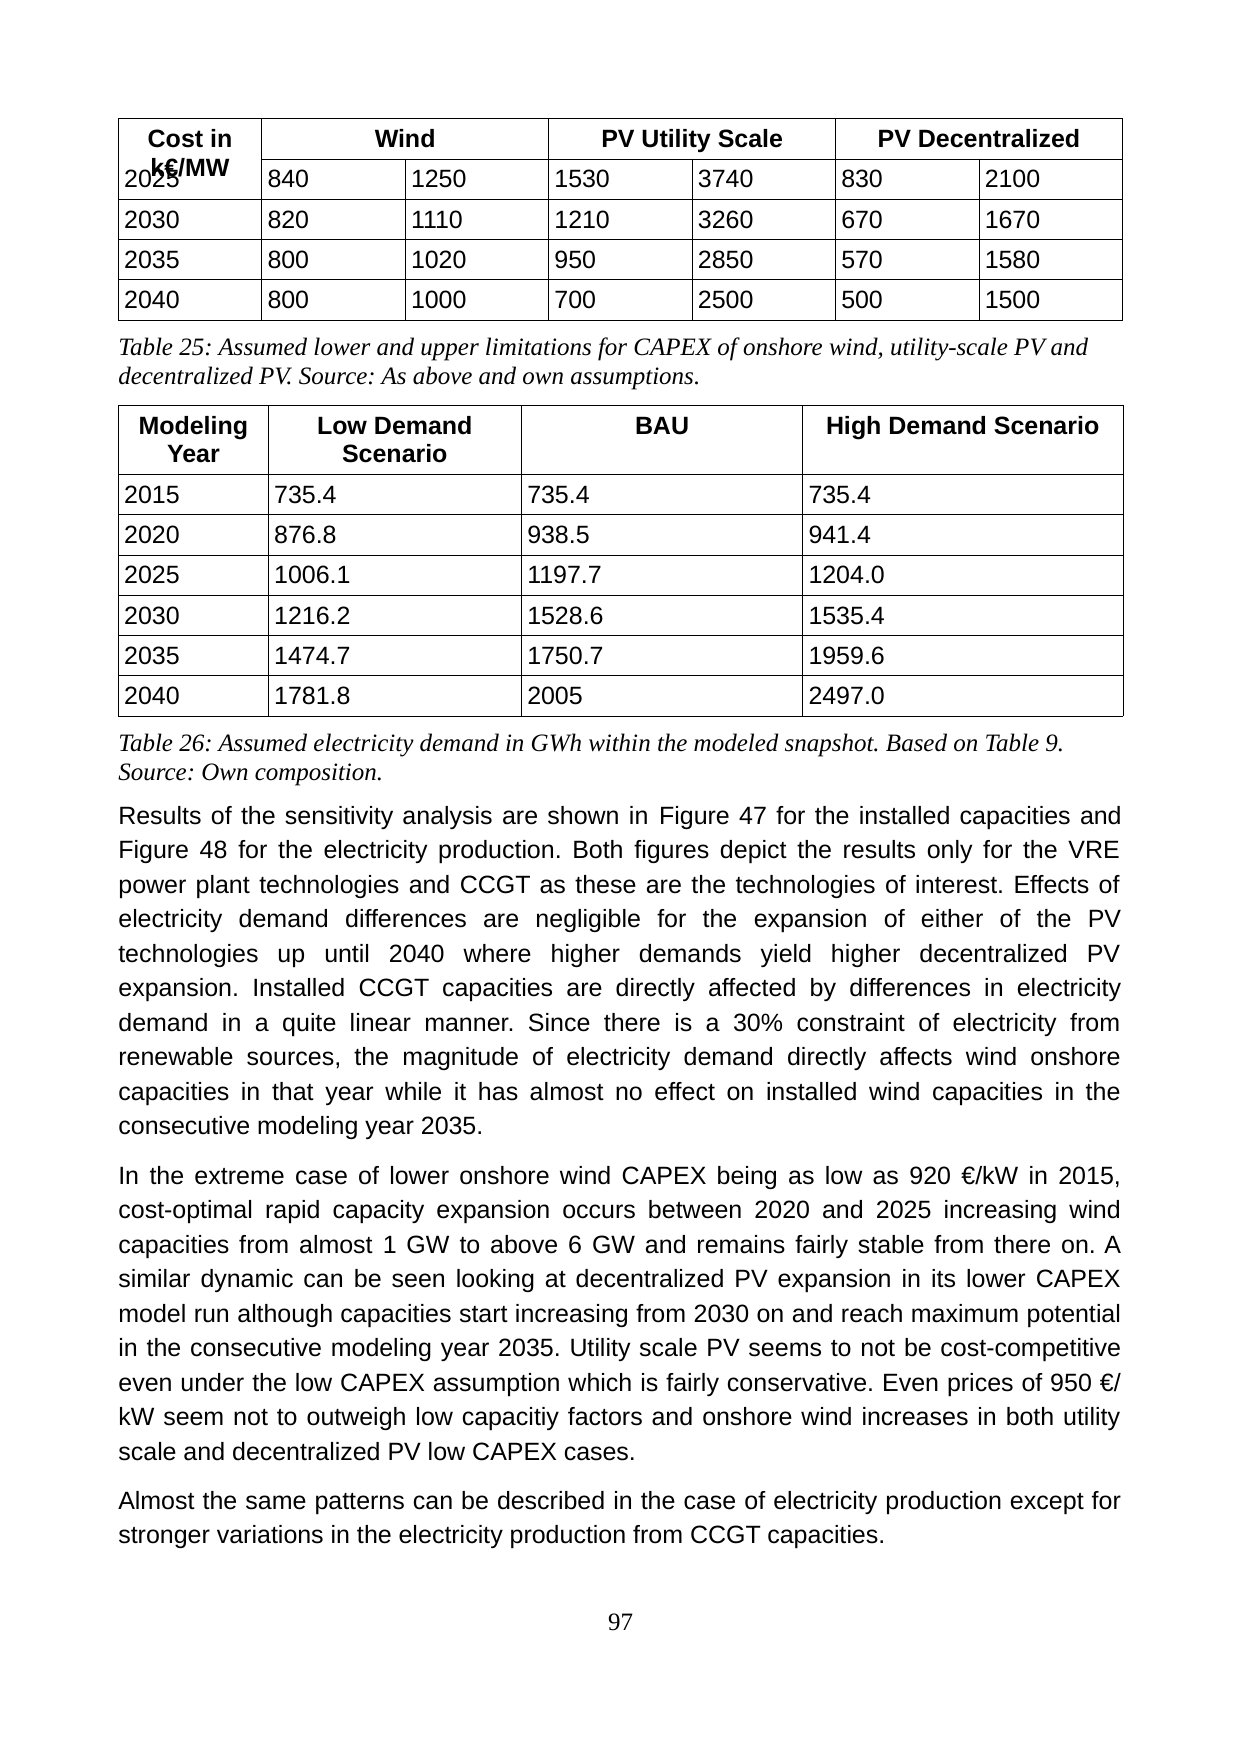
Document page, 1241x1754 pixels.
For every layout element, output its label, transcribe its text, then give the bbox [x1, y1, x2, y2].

table_header BAU [522, 406, 802, 474]
table_cell 800 [262, 240, 405, 279]
table_cell 3260 [693, 200, 835, 239]
table_cell 1020 [406, 240, 548, 279]
table_cell 570 [836, 240, 979, 279]
table_cell 1530 [549, 160, 692, 199]
table_cell 735.4 [522, 475, 802, 514]
table_cell 1204.0 [803, 556, 1123, 595]
table_cell 820 [262, 200, 405, 239]
table_cell 1474.7 [269, 636, 521, 675]
table_cell 2497.0 [803, 676, 1123, 716]
table_cell 735.4 [269, 475, 521, 514]
table_cell 700 [549, 280, 692, 320]
table_cell 2500 [693, 280, 835, 320]
table_cell 1781.8 [269, 676, 521, 716]
text Results of the sensitivity analysis are shown in Figure 47 for the installed capacities and Figure 48 for the electricity production. Both figures depict the results only for the VRE power plant technologies and CCGT as these are the technologies of interest. Effects of electricity demand differences are negligible for the expansion of either of the PV technologies up until 2040 where higher demands yield higher decentralized PV expansion. Installed CCGT capacities are directly affected by differences in electricity demand in a quite linear manner. Since there is a 30% constraint of electricity from renewable sources, the magnitude of electricity demand directly affects wind onshore capacities in that year while it has almost no effect on installed wind capacities in the consecutive modeling year 2035. [118, 801, 1122, 1140]
table_cell 2005 [522, 676, 802, 716]
text Almost the same patterns can be described in the case of electricity production except for stronger variations in the electricity production from CCGT capacities. [118, 1486, 1122, 1549]
table_cell 800 [262, 280, 405, 320]
table_cell 1197.7 [522, 556, 802, 595]
table_cell 950 [549, 240, 692, 279]
table_cell 1535.4 [803, 596, 1123, 635]
table_cell 2030 [119, 200, 261, 239]
table_header Low Demand Scenario [269, 406, 521, 474]
table_cell 1216.2 [269, 596, 521, 635]
table_cell 670 [836, 200, 979, 239]
table_cell 2040 [119, 676, 268, 716]
text Table 26: Assumed electricity demand in GWh within the modeled snapshot. Based on Table 9. Source: Own composition. [118, 728, 1122, 786]
table_cell 2100 [980, 160, 1122, 199]
table_cell 1250 [406, 160, 548, 199]
table_header PV Utility Scale [549, 119, 835, 158]
table_cell 876.8 [269, 515, 521, 554]
table_header Modeling Year [119, 406, 268, 474]
table_cell 3740 [693, 160, 835, 199]
table_cell 941.4 [803, 515, 1123, 554]
table_cell 1528.6 [522, 596, 802, 635]
table_cell 1959.6 [803, 636, 1123, 675]
table_cell 1006.1 [269, 556, 521, 595]
table_cell 938.5 [522, 515, 802, 554]
table_cell 2020 [119, 515, 268, 554]
table_cell 1210 [549, 200, 692, 239]
table_cell 2025 [119, 556, 268, 595]
table_cell 2025 [119, 159, 261, 199]
table_header Wind [262, 119, 548, 158]
table_header High Demand Scenario [803, 406, 1123, 474]
table_cell 1670 [980, 200, 1122, 239]
table_cell 1500 [980, 280, 1122, 320]
table_cell 2040 [119, 280, 261, 320]
table_cell 830 [836, 160, 979, 199]
table_header PV Decentralized [836, 119, 1122, 158]
table_cell 2035 [119, 240, 261, 279]
table_cell 1750.7 [522, 636, 802, 675]
table_header Cost in k€/MW [119, 119, 261, 159]
table_cell 2015 [119, 475, 268, 514]
table_cell 2850 [693, 240, 835, 279]
table_cell 1110 [406, 200, 548, 239]
table_cell 1000 [406, 280, 548, 320]
table_cell 2030 [119, 596, 268, 635]
text Table 25: Assumed lower and upper limitations for CAPEX of onshore wind, utility-scale PV and decentralized PV. Source: As above and own assumptions. [118, 332, 1122, 390]
text In the extreme case of lower onshore wind CAPEX being as low as 920 €/kW in 2015, cost-optimal rapid capacity expansion occurs between 2020 and 2025 increasing wind capacities from almost 1 GW to above 6 GW and remains fairly stable from there on. A similar dynamic can be seen looking at decentralized PV expansion in its lower CAPEX model run although capacities start increasing from 2030 on and reach maximum potential in the consecutive modeling year 2035. Utility scale PV seems to not be cost-competitive even under the low CAPEX assumption which is fairly conservative. Even prices of 950 €/ kW seem not to outweigh low capacitiy factors and onshore wind increases in both utility scale and decentralized PV low CAPEX cases. [118, 1161, 1122, 1465]
table_cell 840 [262, 160, 405, 199]
table_cell 2035 [119, 636, 268, 675]
table_cell 1580 [980, 240, 1122, 279]
table_cell 735.4 [803, 475, 1123, 514]
table_cell 500 [836, 280, 979, 320]
